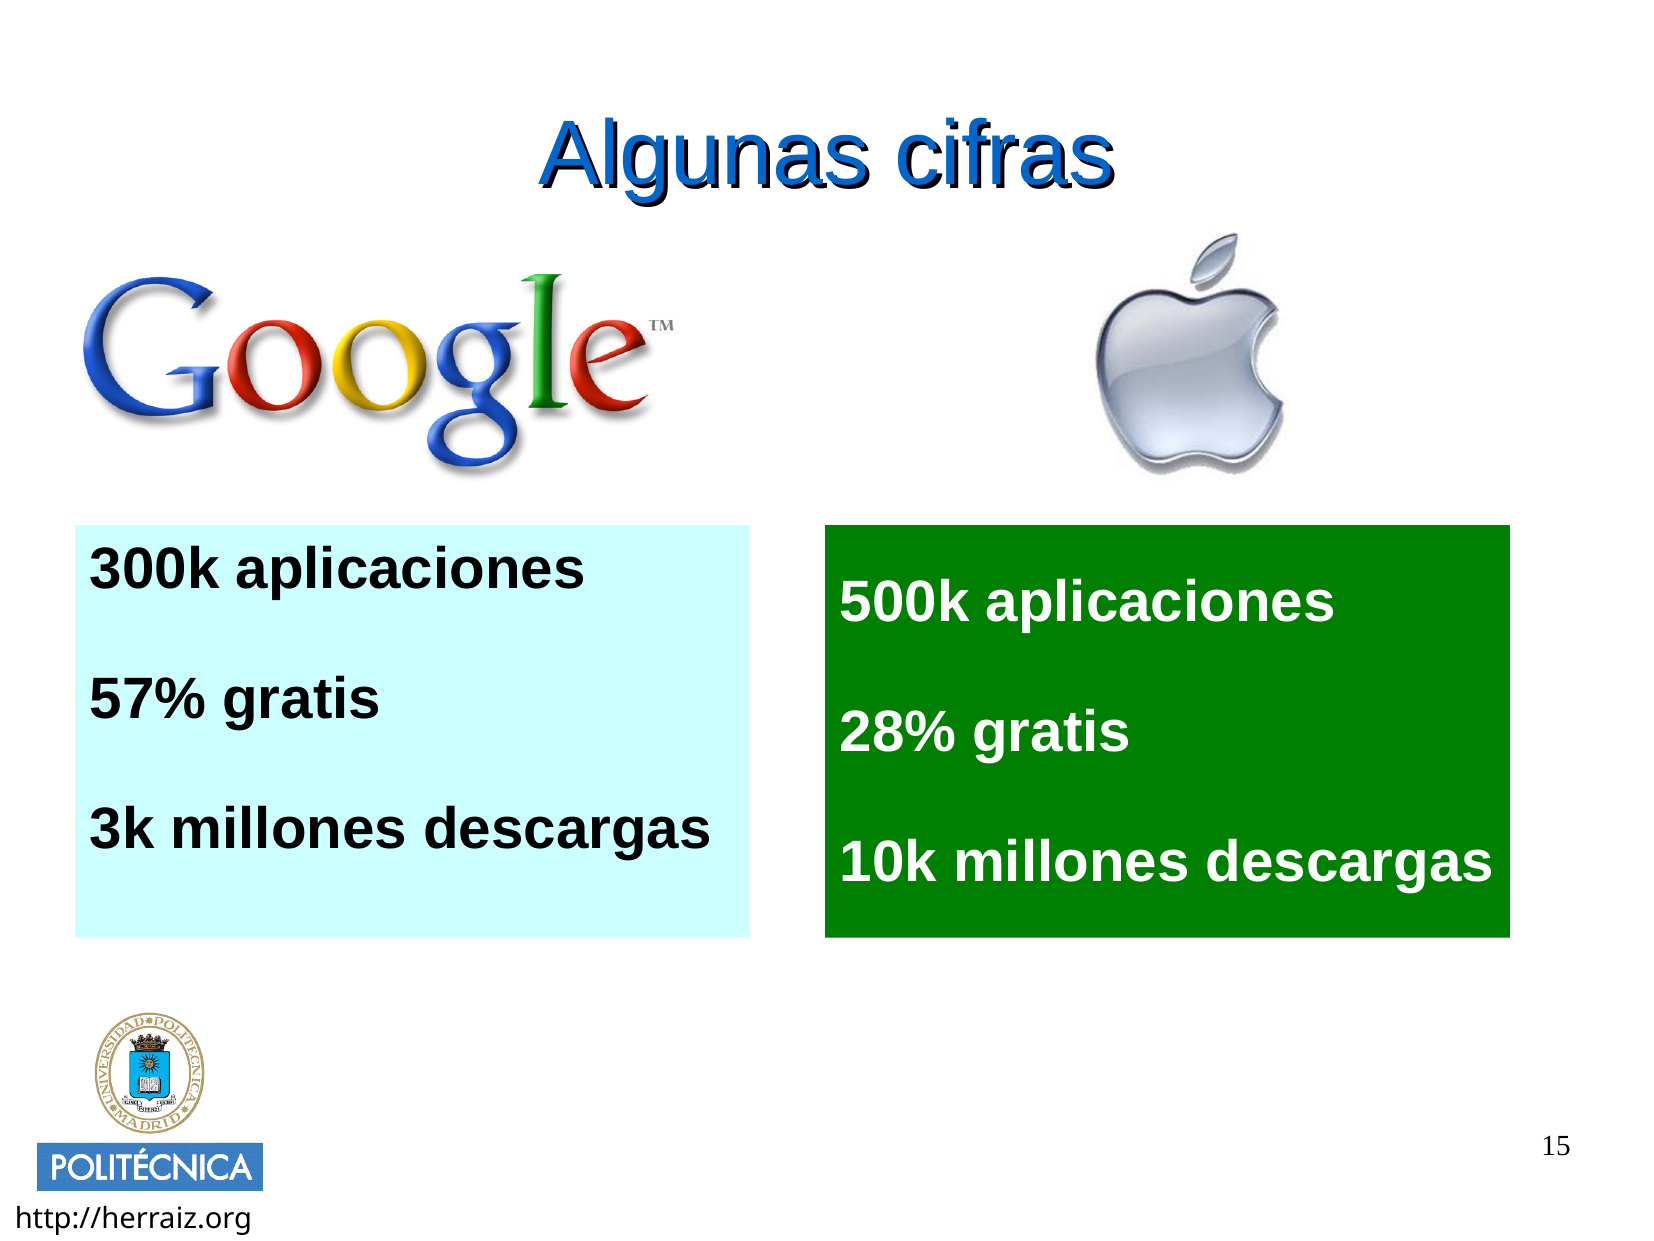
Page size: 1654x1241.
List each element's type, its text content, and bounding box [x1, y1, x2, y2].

text_box 300k aplicaciones 57% gratis 3k millones descargas [75, 525, 751, 938]
text_box 500k aplicaciones 28% gratis 10k millones descargas [825, 525, 1510, 938]
title Algunas cifras [82, 49, 1571, 257]
picture [1087, 257, 1313, 488]
picture [75, 248, 676, 488]
picture [37, 1012, 263, 1191]
